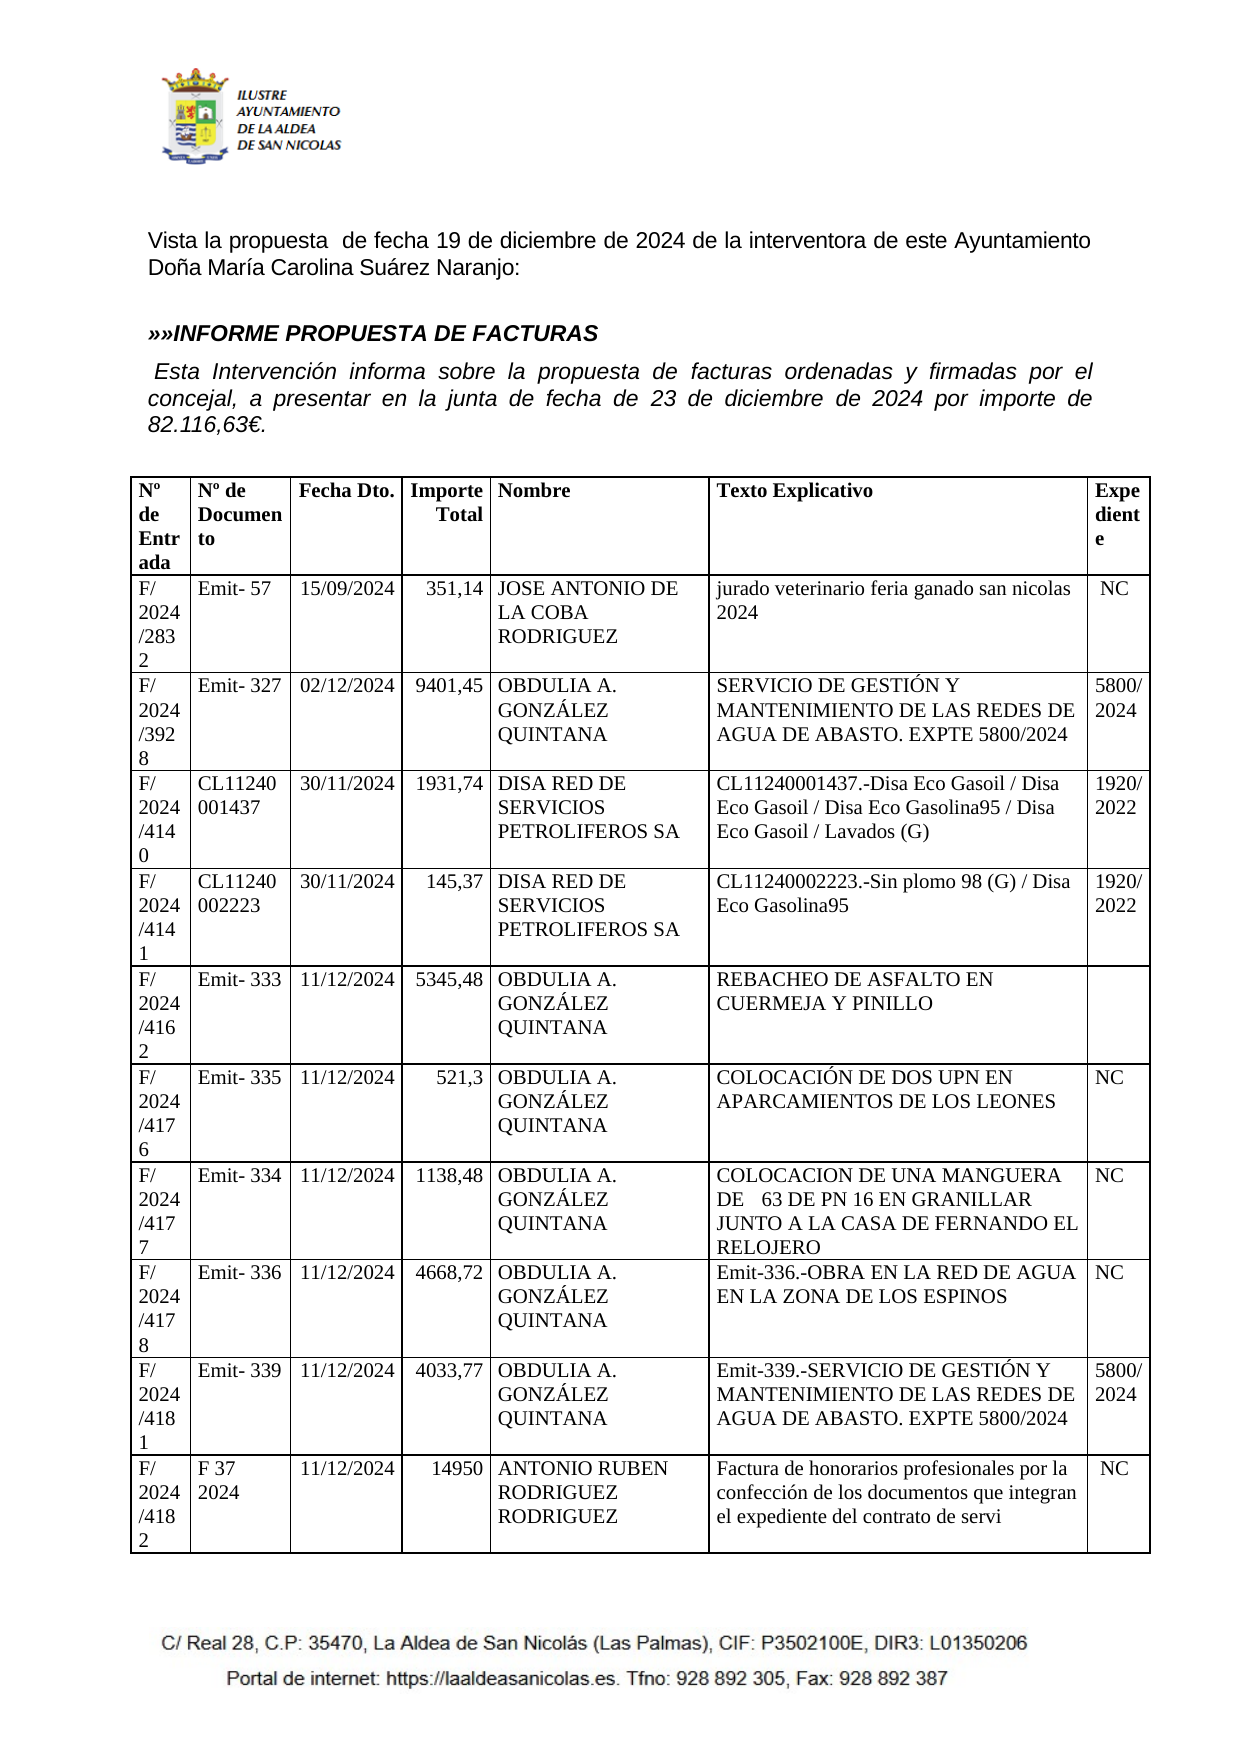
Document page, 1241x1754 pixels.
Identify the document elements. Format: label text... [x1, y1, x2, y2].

table_cell Emit- 327 [191, 673, 290, 770]
table_cell F/2024/4181 [132, 1358, 190, 1454]
table_cell F/2024/4140 [132, 771, 190, 867]
table_cell OBDULIA A. GONZÁLEZ QUINTANA [491, 1065, 708, 1161]
table_cell 11/12/2024 [291, 1358, 401, 1454]
table_cell 1138,48 [403, 1163, 490, 1259]
table_cell 11/12/2024 [291, 1456, 401, 1552]
text Esta Intervención informa sobre la propuesta de facturas ordenadas y firmadas por el concejal, a presentar en la junta de fecha de 23 de diciembre de 2024 por importe de 82.116,63€. [148, 358, 1093, 437]
table_cell OBDULIA A. GONZÁLEZ QUINTANA [491, 1260, 708, 1357]
table_cell jurado veterinario feria ganado san nicolas 2024 [710, 576, 1087, 672]
table_cell [1088, 967, 1149, 1063]
table_cell F/2024/4178 [132, 1260, 190, 1357]
table_cell OBDULIA A. GONZÁLEZ QUINTANA [491, 1358, 708, 1454]
table_cell 11/12/2024 [291, 1163, 401, 1259]
table_cell F/2024/4141 [132, 869, 190, 965]
table_cell 9401,45 [403, 673, 490, 770]
table_cell REBACHEO DE ASFALTO EN CUERMEJA Y PINILLO [710, 967, 1087, 1063]
table_cell F/2024/2832 [132, 576, 190, 672]
table_cell SERVICIO DE GESTIÓN Y MANTENIMIENTO DE LAS REDES DE AGUA DE ABASTO. EXPTE 5800/2024 [710, 673, 1087, 770]
table_cell DISA RED DE SERVICIOS PETROLIFEROS SA [491, 771, 708, 867]
table_cell F 37 2024 [191, 1456, 290, 1552]
table_header Expediente [1088, 478, 1149, 574]
table_cell 11/12/2024 [291, 1065, 401, 1161]
table_cell NC [1088, 576, 1149, 672]
table_cell 02/12/2024 [291, 673, 401, 770]
text »»INFORME PROPUESTA DE FACTURAS [148, 319, 1093, 346]
table_cell NC [1088, 1065, 1149, 1161]
table_cell 14950 [403, 1456, 490, 1552]
table_cell CL11240002223 [191, 869, 290, 965]
table_cell Emit- 336 [191, 1260, 290, 1357]
table_cell OBDULIA A. GONZÁLEZ QUINTANA [491, 1163, 708, 1259]
table_cell 30/11/2024 [291, 869, 401, 965]
table_header Nº de Entrada [132, 478, 190, 574]
table_cell CL11240001437.-Disa Eco Gasoil / Disa Eco Gasoil / Disa Eco Gasolina95 / Disa Eco Gasoil / Lavados (G) [710, 771, 1087, 867]
table_cell 30/11/2024 [291, 771, 401, 867]
table_cell Emit- 57 [191, 576, 290, 672]
table_cell DISA RED DE SERVICIOS PETROLIFEROS SA [491, 869, 708, 965]
table_cell COLOCACION DE UNA MANGUERA DE 63 DE PN 16 EN GRANILLAR JUNTO A LA CASA DE FERNANDO EL RELOJERO [710, 1163, 1087, 1259]
table_header Fecha Dto. [291, 478, 401, 574]
text Vista la propuesta de fecha 19 de diciembre de 2024 de la interventora de este Ayuntamiento Doña María Carolina Suárez Naranjo: [148, 227, 1093, 280]
table_cell 4668,72 [403, 1260, 490, 1357]
table_cell 5800/2024 [1088, 673, 1149, 770]
table_cell NC [1088, 1260, 1149, 1357]
table_cell OBDULIA A. GONZÁLEZ QUINTANA [491, 673, 708, 770]
table_cell Emit- 334 [191, 1163, 290, 1259]
table_cell 521,3 [403, 1065, 490, 1161]
table_cell Emit-339.-SERVICIO DE GESTIÓN Y MANTENIMIENTO DE LAS REDES DE AGUA DE ABASTO. EXPTE 5800/2024 [710, 1358, 1087, 1454]
table_cell 4033,77 [403, 1358, 490, 1454]
table_header Nº de Documento [191, 478, 290, 574]
table_cell F/2024/4177 [132, 1163, 190, 1259]
table_cell F/2024/4182 [132, 1456, 190, 1552]
table_cell Emit- 335 [191, 1065, 290, 1161]
table_cell 5800/2024 [1088, 1358, 1149, 1454]
table_cell F/2024/3928 [132, 673, 190, 770]
table_cell 1920/2022 [1088, 771, 1149, 867]
picture [148, 60, 357, 172]
table_cell 1920/2022 [1088, 869, 1149, 965]
table_cell 351,14 [403, 576, 490, 672]
table_cell ANTONIO RUBEN RODRIGUEZ RODRIGUEZ [491, 1456, 708, 1552]
table_cell 5345,48 [403, 967, 490, 1063]
table_cell Emit- 339 [191, 1358, 290, 1454]
picture [149, 1627, 1034, 1694]
table_cell 11/12/2024 [291, 1260, 401, 1357]
table_cell Emit-336.-OBRA EN LA RED DE AGUA EN LA ZONA DE LOS ESPINOS [710, 1260, 1087, 1357]
table_cell COLOCACIÓN DE DOS UPN EN APARCAMIENTOS DE LOS LEONES [710, 1065, 1087, 1161]
table_cell JOSE ANTONIO DE LA COBA RODRIGUEZ [491, 576, 708, 672]
table_header Nombre [491, 478, 708, 574]
table_cell F/2024/4176 [132, 1065, 190, 1161]
table_cell NC [1088, 1456, 1149, 1552]
table_cell 145,37 [403, 869, 490, 965]
table_cell OBDULIA A. GONZÁLEZ QUINTANA [491, 967, 708, 1063]
table_header Importe Total [403, 478, 490, 574]
table_header Texto Explicativo [710, 478, 1087, 574]
table_cell 15/09/2024 [291, 576, 401, 672]
table_cell CL11240001437 [191, 771, 290, 867]
table_cell F/2024/4162 [132, 967, 190, 1063]
table_cell CL11240002223.-Sin plomo 98 (G) / Disa Eco Gasolina95 [710, 869, 1087, 965]
table_cell 1931,74 [403, 771, 490, 867]
table_cell 11/12/2024 [291, 967, 401, 1063]
table_cell Factura de honorarios profesionales por la confección de los documentos que integran el expediente del contrato de servi [710, 1456, 1087, 1552]
table_cell NC [1088, 1163, 1149, 1259]
table_cell Emit- 333 [191, 967, 290, 1063]
